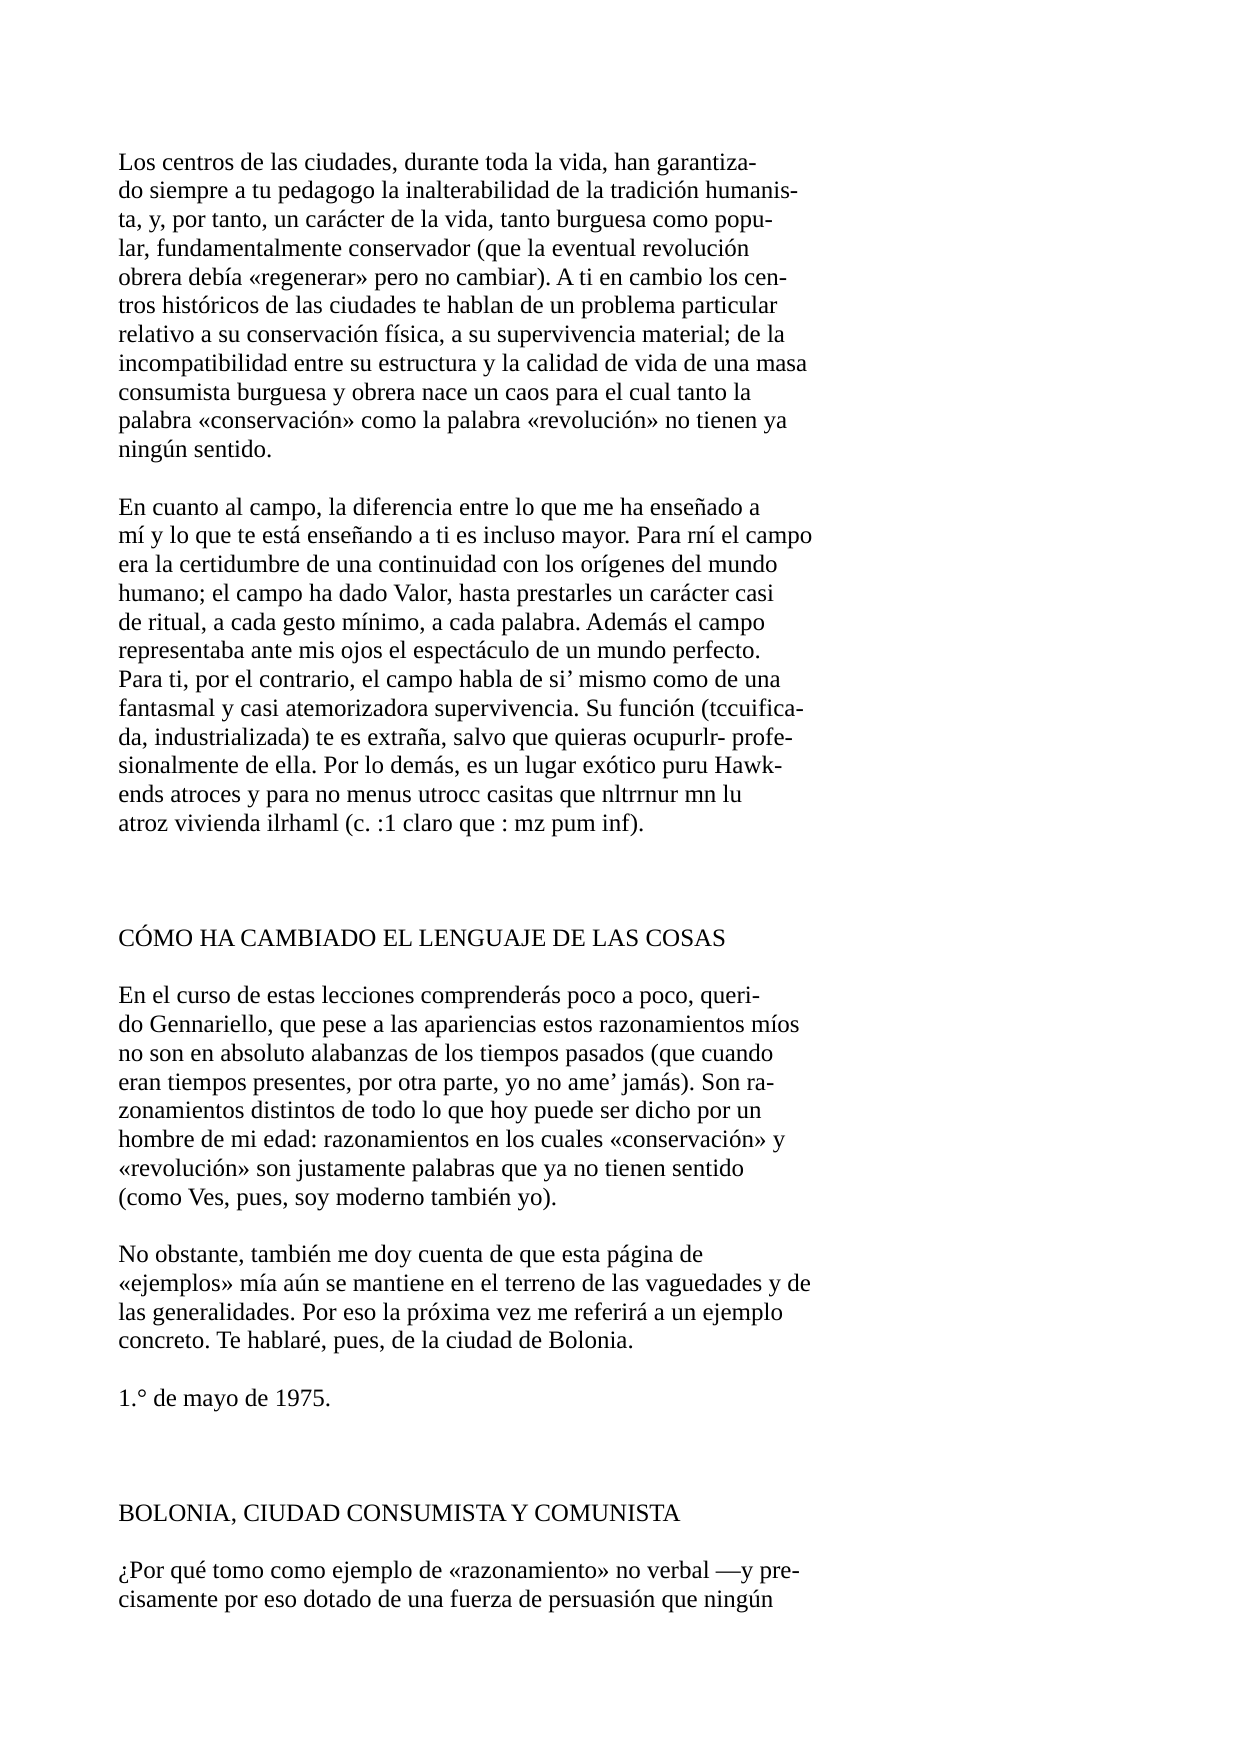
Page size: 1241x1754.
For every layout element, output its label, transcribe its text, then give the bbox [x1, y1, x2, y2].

text obrera debía «regenerar» pero no cambiar). A ti en cambio los cen- [118, 262, 1122, 291]
text En el curso de estas lecciones comprenderás poco a poco, queri- [118, 981, 1122, 1009]
text Para ti, por el contrario, el campo habla de si’ mismo como de una [118, 664, 1122, 693]
text no son en absoluto alabanzas de los tiempos pasados (que cuando [118, 1038, 1122, 1067]
text sionalmente de ella. Por lo demás, es un lugar exótico puru Hawk- [118, 751, 1122, 779]
text CÓMO HA CAMBIADO EL LENGUAJE DE LAS COSAS [118, 923, 1122, 952]
text consumista burguesa y obrera nace un caos para el cual tanto la [118, 377, 1122, 406]
text atroz vivienda ilrhaml (c. :1 claro que : mz pum inf). [118, 808, 1122, 837]
text palabra «conservación» como la palabra «revolución» no tienen ya [118, 406, 1122, 434]
text ta, y, por tanto, un carácter de la vida, tanto burguesa como popu- [118, 204, 1122, 233]
text concreto. Te hablaré, pues, de la ciudad de Bolonia. [118, 1326, 1122, 1354]
text ¿Por qué tomo como ejemplo de «razonamiento» no verbal —y pre- [118, 1556, 1122, 1584]
text tros históricos de las ciudades te hablan de un problema particular [118, 291, 1122, 319]
text hombre de mi edad: razonamientos en los cuales «conservación» y [118, 1124, 1122, 1153]
text eran tiempos presentes, por otra parte, yo no ame’ jamás). Son ra- [118, 1067, 1122, 1096]
text (como Ves, pues, soy moderno también yo). [118, 1182, 1122, 1211]
text Los centros de las ciudades, durante toda la vida, han garantiza- [118, 147, 1122, 176]
text humano; el campo ha dado Valor, hasta prestarles un carácter casi [118, 578, 1122, 607]
text do siempre a tu pedagogo la inalterabilidad de la tradición humanis- [118, 176, 1122, 204]
text ends atroces y para no menus utrocc casitas que nltrrnur mn lu [118, 779, 1122, 808]
text «ejemplos» mía aún se mantiene en el terreno de las vaguedades y de [118, 1268, 1122, 1297]
text cisamente por eso dotado de una fuerza de persuasión que ningún [118, 1584, 1122, 1613]
text zonamientos distintos de todo lo que hoy puede ser dicho por un [118, 1096, 1122, 1124]
text incompatibilidad entre su estructura y la calidad de vida de una masa [118, 348, 1122, 377]
text lar, fundamentalmente conservador (que la eventual revolución [118, 233, 1122, 262]
text mí y lo que te está enseñando a ti es incluso mayor. Para rní el campo [118, 521, 1122, 549]
text 1.° de mayo de 1975. [118, 1383, 1122, 1412]
text En cuanto al campo, la diferencia entre lo que me ha enseñado a [118, 492, 1122, 521]
text «revolución» son justamente palabras que ya no tienen sentido [118, 1153, 1122, 1182]
text era la certidumbre de una continuidad con los orígenes del mundo [118, 549, 1122, 578]
text representaba ante mis ojos el espectáculo de un mundo perfecto. [118, 636, 1122, 664]
text fantasmal y casi atemorizadora supervivencia. Su función (tccuifica- [118, 693, 1122, 722]
text No obstante, también me doy cuenta de que esta página de [118, 1239, 1122, 1268]
text da, industrializada) te es extraña, salvo que quieras ocupurlr- profe- [118, 722, 1122, 751]
text ningún sentido. [118, 434, 1122, 463]
text de ritual, a cada gesto mínimo, a cada palabra. Además el campo [118, 607, 1122, 636]
text BOLONIA, CIUDAD CONSUMISTA Y COMUNISTA [118, 1498, 1122, 1527]
text relativo a su conservación física, a su supervivencia material; de la [118, 319, 1122, 348]
text do Gennariello, que pese a las apariencias estos razonamientos míos [118, 1009, 1122, 1038]
text las generalidades. Por eso la próxima vez me referirá a un ejemplo [118, 1297, 1122, 1326]
